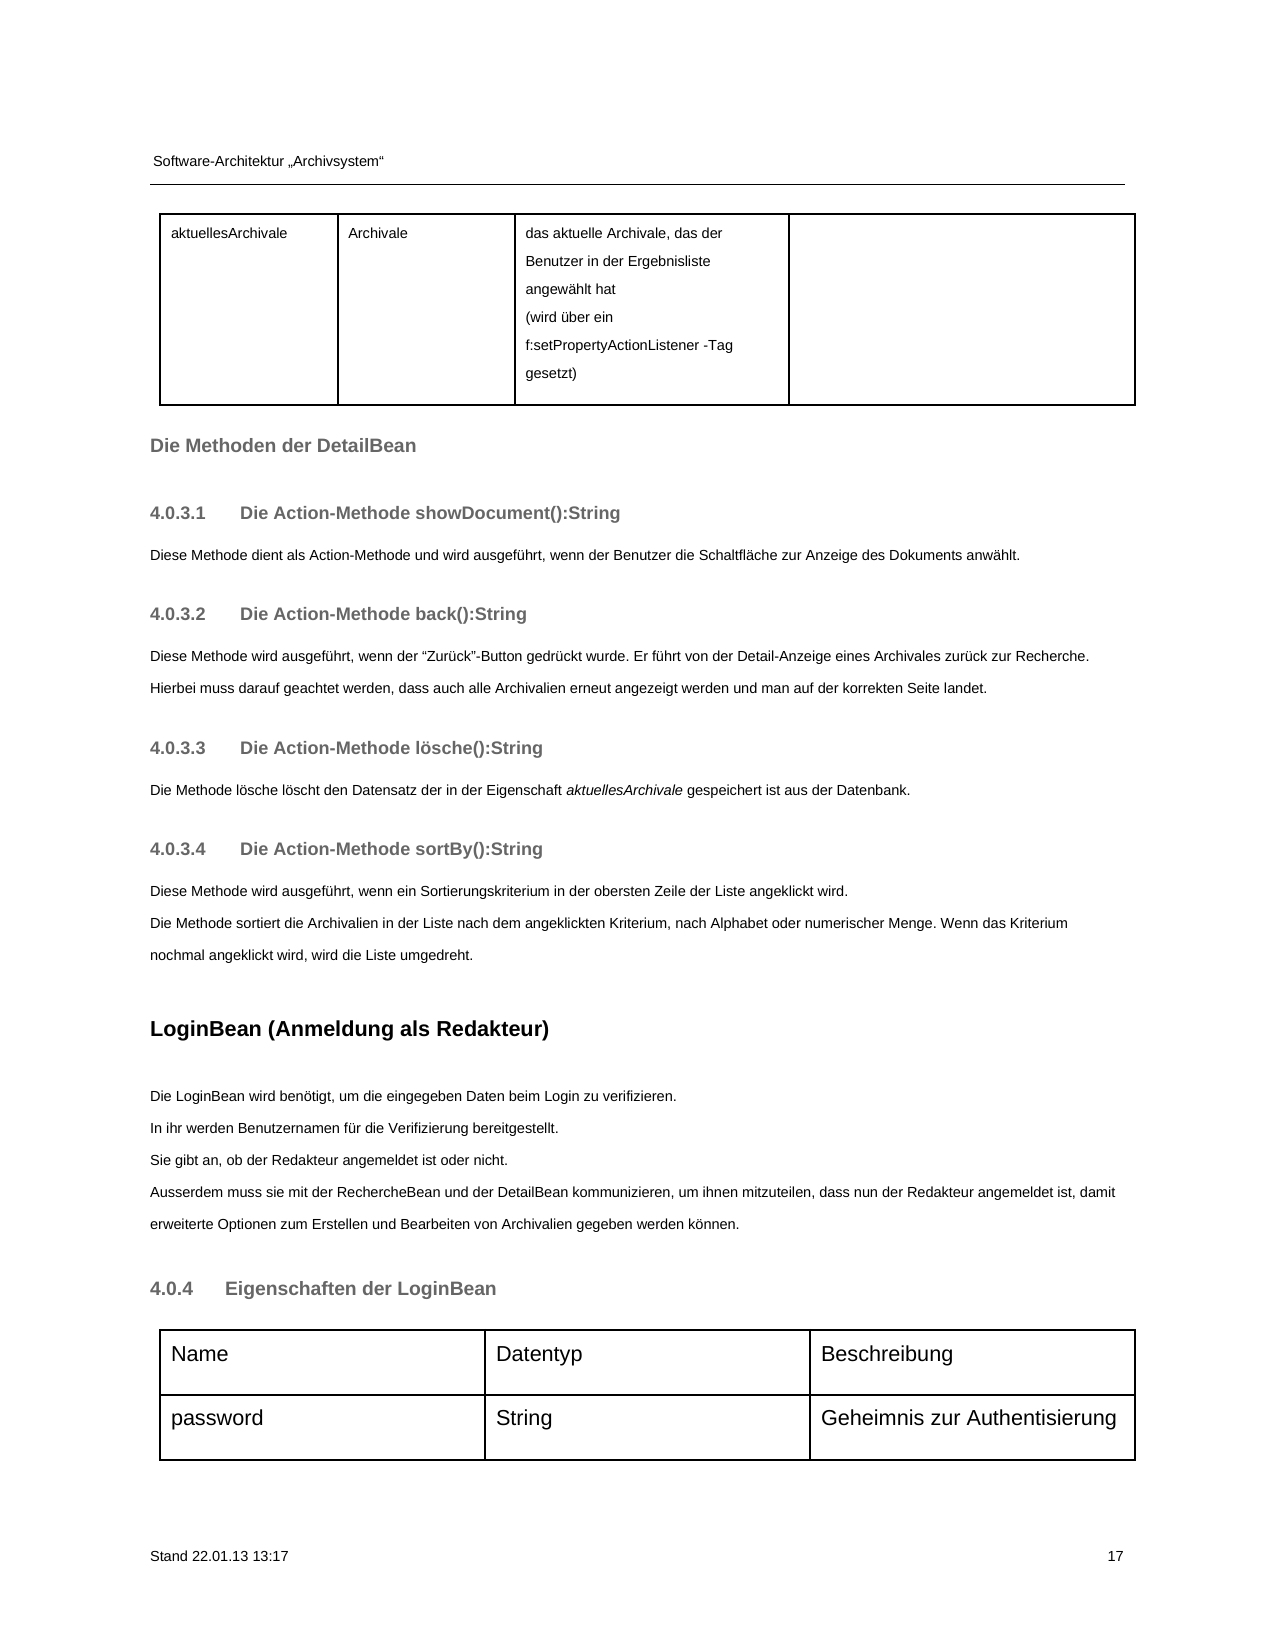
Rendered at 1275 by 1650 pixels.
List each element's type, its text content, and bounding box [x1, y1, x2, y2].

subtitle Eigenschaften der LoginBean [150, 1278, 1125, 1315]
table_cell aktuellesArchivale [161, 215, 337, 404]
table_cell [790, 215, 1134, 404]
text Sie gibt an, ob der Redakteur angemeldet ist oder nicht. [150, 1152, 1125, 1180]
text Die Methode lösche löscht den Datensatz der in der Eigenschaft aktuellesArchivale gespeichert ist aus der Datenbank. [150, 782, 1125, 810]
table_cell Geheimnis zur Authentisierung [811, 1396, 1134, 1458]
table_cell password [161, 1396, 484, 1458]
subtitle Die Action-Methode sortBy():String [150, 839, 1125, 874]
text Ausserdem muss sie mit der RechercheBean und der DetailBean kommunizieren, um ihnen mitzuteilen, dass nun der Redakteur angemeldet ist, damit erweiterte Optionen zum Erstellen und Bearbeiten von Archivalien gegeben werden können. [150, 1184, 1125, 1244]
text Diese Methode wird ausgeführt, wenn ein Sortierungskriterium in der obersten Zeile der Liste angeklickt wird. [150, 883, 1125, 911]
table_cell Archivale [339, 215, 514, 404]
table_cell das aktuelle Archivale, das der Benutzer in der Ergebnisliste angewählt hat (wird über ein f:setPropertyActionListener -Tag gesetzt) [516, 215, 788, 404]
subtitle Die Methoden der DetailBean [150, 435, 1125, 472]
text Die LoginBean wird benötigt, um die eingegeben Daten beim Login zu verifizieren. [150, 1088, 1125, 1116]
table_header Datentyp [486, 1331, 809, 1394]
subtitle LoginBean (Anmeldung als Redakteur) [150, 1017, 1125, 1059]
text In ihr werden Benutzernamen für die Verifizierung bereitgestellt. [150, 1120, 1125, 1148]
text Diese Methode wird ausgeführt, wenn der “Zurück”-Button gedrückt wurde. Er führt von der Detail-Anzeige eines Archivales zurück zur Recherche. Hierbei muss darauf geachtet werden, dass auch alle Archivalien erneut angezeigt werden und man auf der korrekten Seite landet. [150, 648, 1125, 708]
text Die Methode sortiert die Archivalien in der Liste nach dem angeklickten Kriterium, nach Alphabet oder numerischer Menge. Wenn das Kriterium nochmal angeklickt wird, wird die Liste umgedreht. [150, 915, 1125, 975]
subtitle Die Action-Methode showDocument():String [150, 503, 1125, 538]
table_header Beschreibung [811, 1331, 1134, 1394]
subtitle Die Action-Methode back():String [150, 604, 1125, 639]
text Diese Methode dient als Action-Methode und wird ausgeführt, wenn der Benutzer die Schaltfläche zur Anzeige des Dokuments anwählt. [150, 547, 1125, 575]
table_header Name [161, 1331, 484, 1394]
table_cell String [486, 1396, 809, 1458]
subtitle Die Action-Methode lösche():String [150, 738, 1125, 772]
